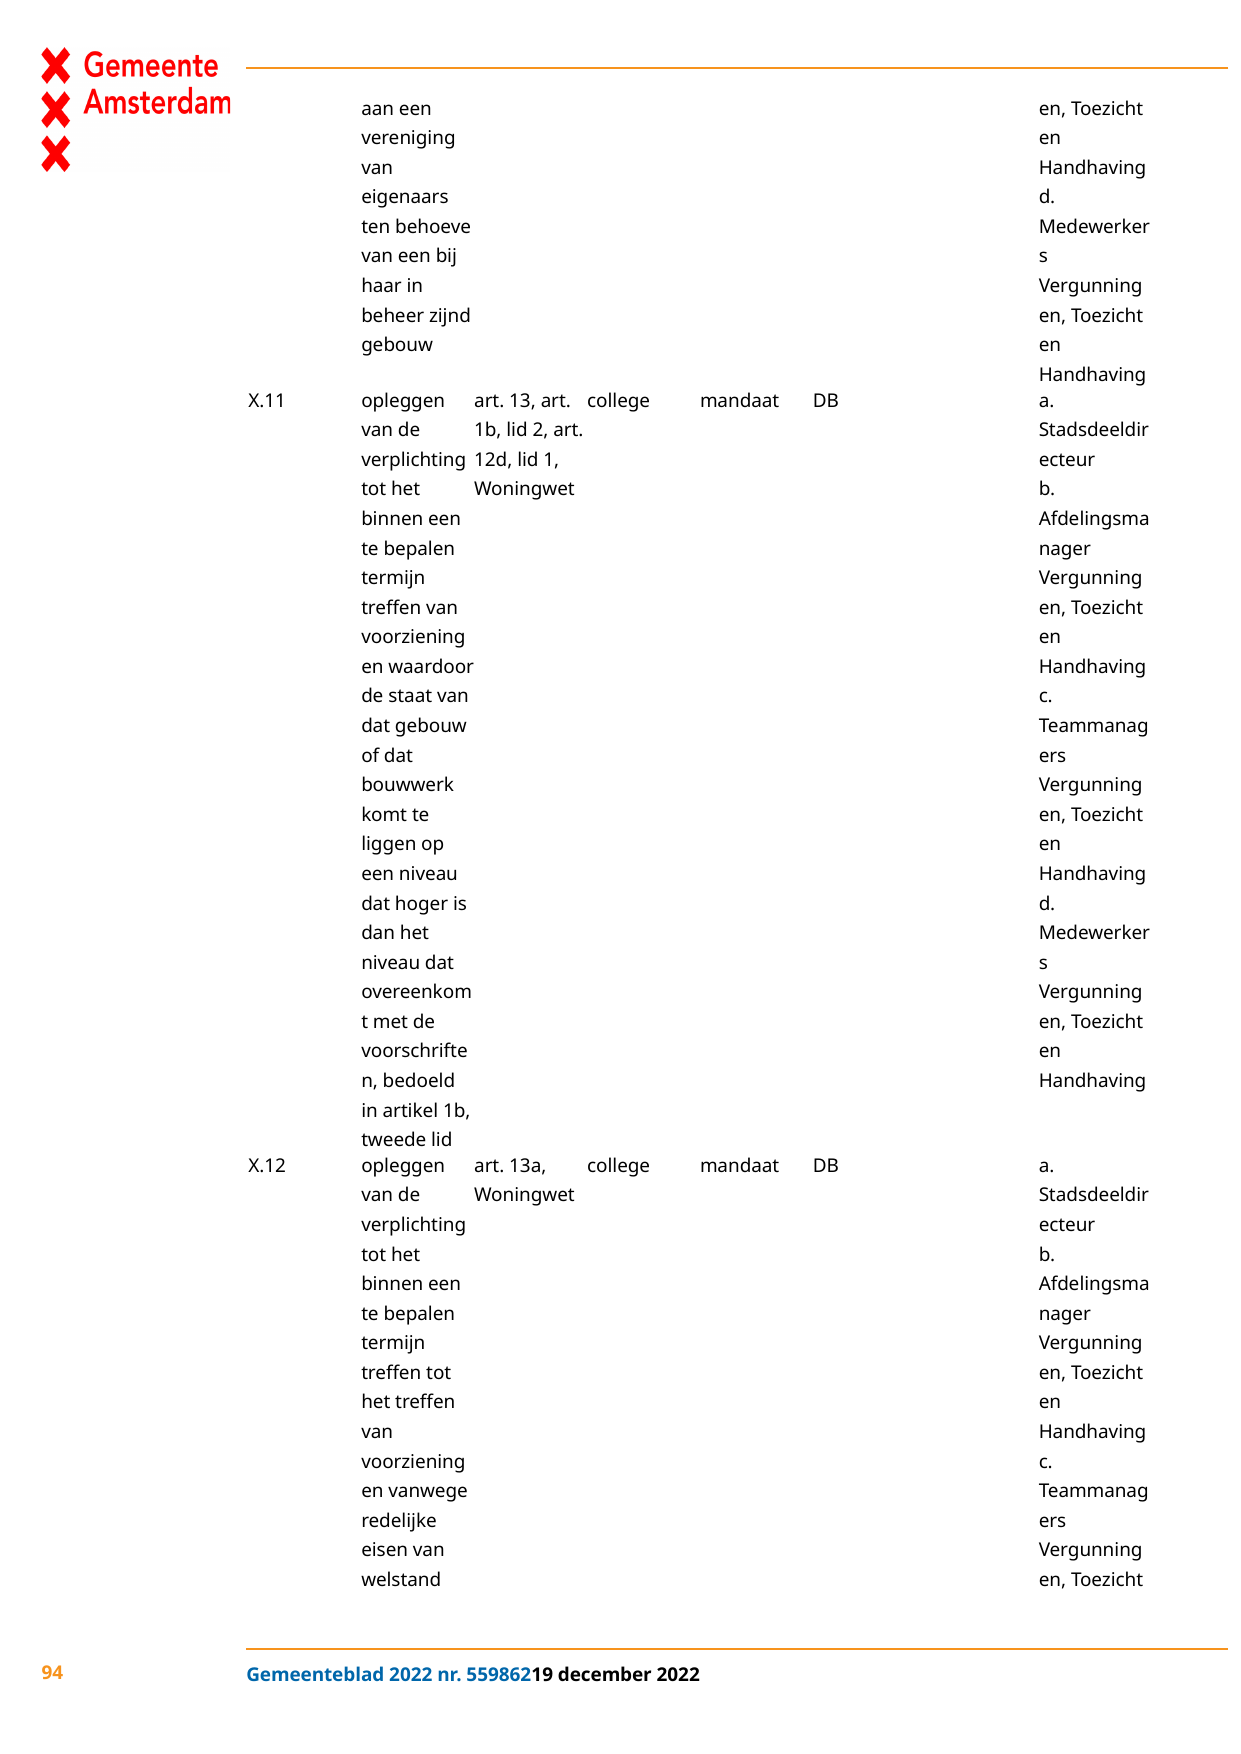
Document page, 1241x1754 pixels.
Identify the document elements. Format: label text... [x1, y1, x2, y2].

table_cell X.11 [248, 387, 361, 1152]
table_cell [926, 387, 1038, 1152]
table_cell [700, 95, 813, 387]
table_cell mandaat [700, 387, 813, 1152]
table_cell en, Toezicht en Handhaving d. Medewerkers Vergunningen, Toezicht en Handhaving [1039, 95, 1152, 387]
table_cell [474, 95, 587, 387]
table_cell college [587, 1152, 700, 1592]
table_cell art. 13a, Woningwet [474, 1152, 587, 1592]
table_cell college [587, 387, 700, 1152]
table_cell opleggen van de verplichting tot het binnen een te bepalen termijn treffen tot het treffen van voorzieningen vanwege redelijke eisen van welstand [361, 1152, 474, 1592]
table_cell a. Stadsdeeldirecteur b. Afdelingsmanager Vergunningen, Toezicht en Handhaving c. Teammanagers Vergunningen, Toezicht [1039, 1152, 1152, 1592]
table_cell [587, 95, 700, 387]
table_cell [926, 95, 1038, 387]
table_cell DB [813, 387, 926, 1152]
table_cell [813, 95, 926, 387]
table_cell a. Stadsdeeldirecteur b. Afdelingsmanager Vergunningen, Toezicht en Handhaving c. Teammanagers Vergunningen, Toezicht en Handhaving d. Medewerkers Vergunningen, Toezicht en Handhaving [1039, 387, 1152, 1152]
table_cell X.12 [248, 1152, 361, 1592]
table_cell opleggen van de verplichting tot het binnen een te bepalen termijn treffen van voorzieningen waardoor de staat van dat gebouw of dat bouwwerk komt te liggen op een niveau dat hoger is dan het niveau dat overeenkomt met de voorschriften, bedoeld in artikel 1b, tweede lid [361, 387, 474, 1152]
table_cell aan een vereniging van eigenaars ten behoeve van een bij haar in beheer zijnd gebouw [361, 95, 474, 387]
picture [41, 47, 231, 172]
table_cell art. 13, art. 1b, lid 2, art. 12d, lid 1, Woningwet [474, 387, 587, 1152]
table_cell mandaat [700, 1152, 813, 1592]
table_cell [248, 95, 361, 387]
table_cell DB [813, 1152, 926, 1592]
table_cell [926, 1152, 1038, 1592]
